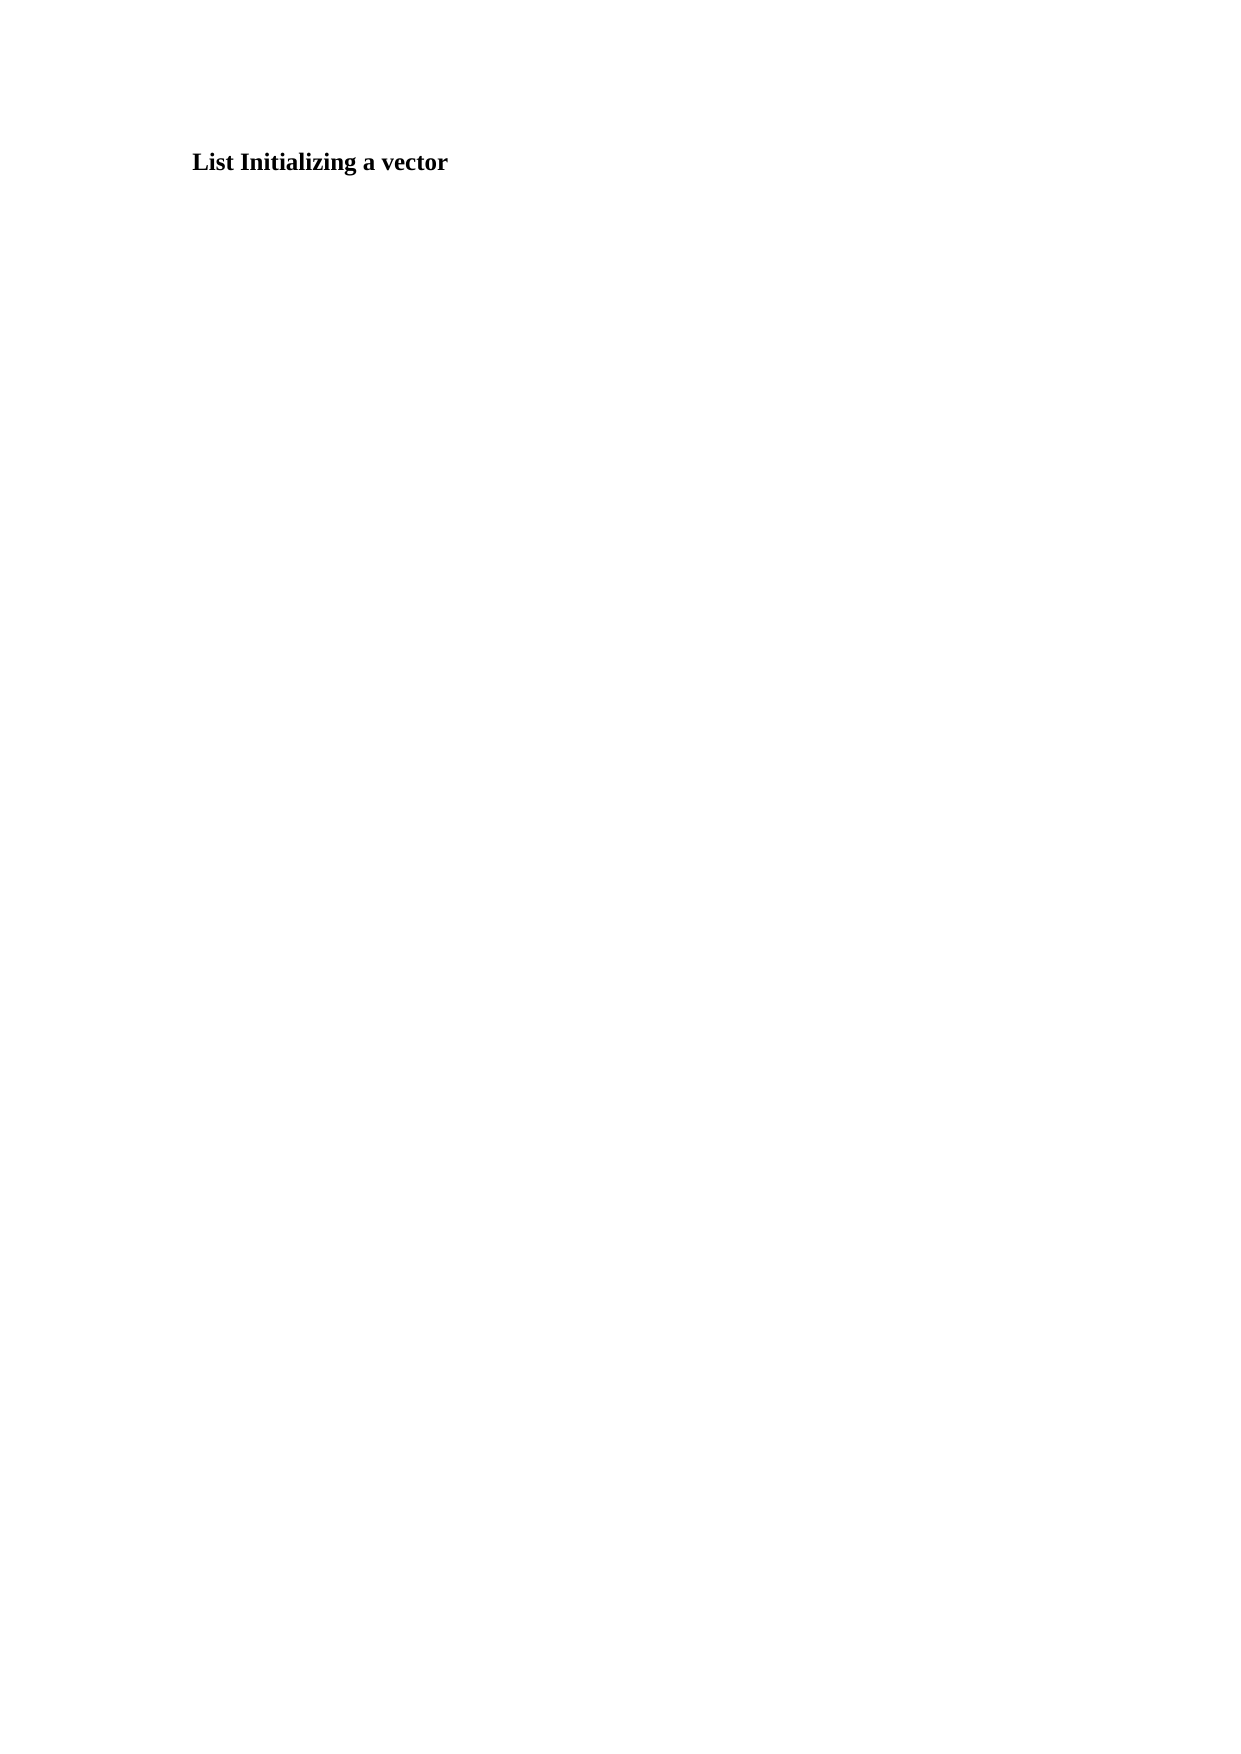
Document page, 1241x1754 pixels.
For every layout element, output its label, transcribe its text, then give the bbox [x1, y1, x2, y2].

text List Initializing a vector [118, 147, 1122, 176]
